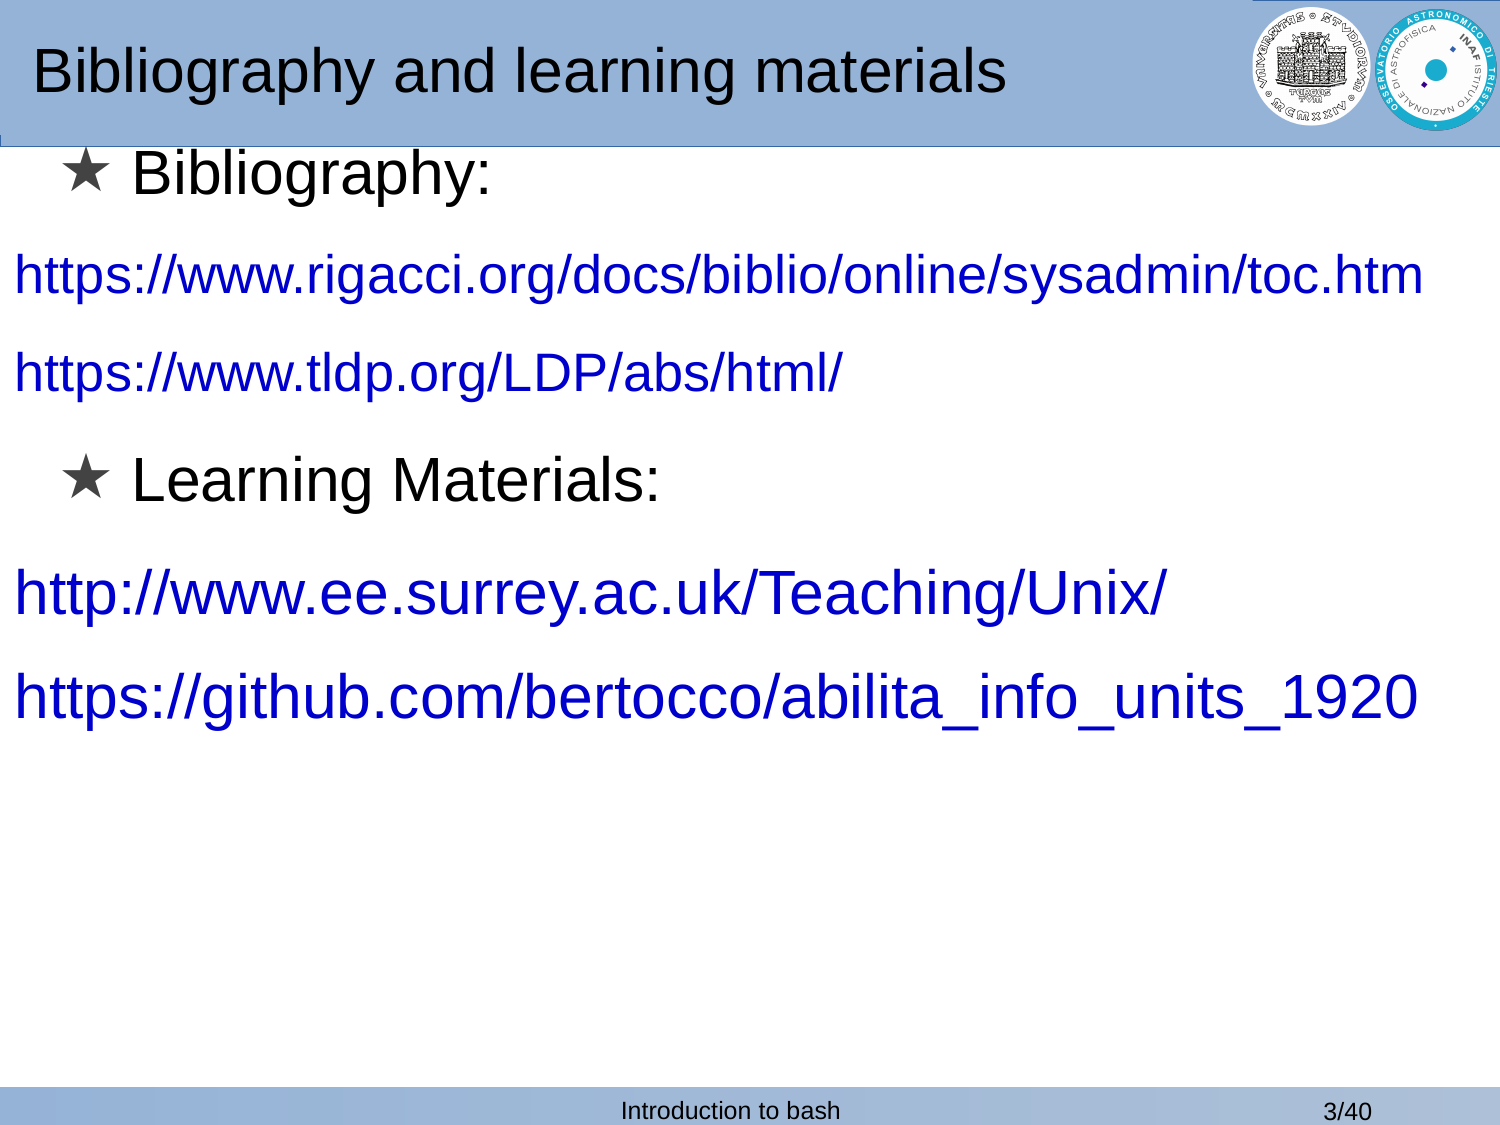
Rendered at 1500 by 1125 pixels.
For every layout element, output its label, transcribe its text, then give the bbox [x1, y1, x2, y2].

title Traditional service delivery [1253, 0, 1500, 135]
text_box Bibliography and learning materials [0, 0, 1253, 135]
list Bibliography: https://www.rigacci.org/docs/biblio/online/sysadmin/toc.htm https://www.tldp.org/LDP/abs/html/ Learning Materials: http://www.ee.surrey.ac.uk/Teaching/Unix/ https://github.com/bertocco/abilita_info_units_1920 [0, 135, 1500, 1013]
